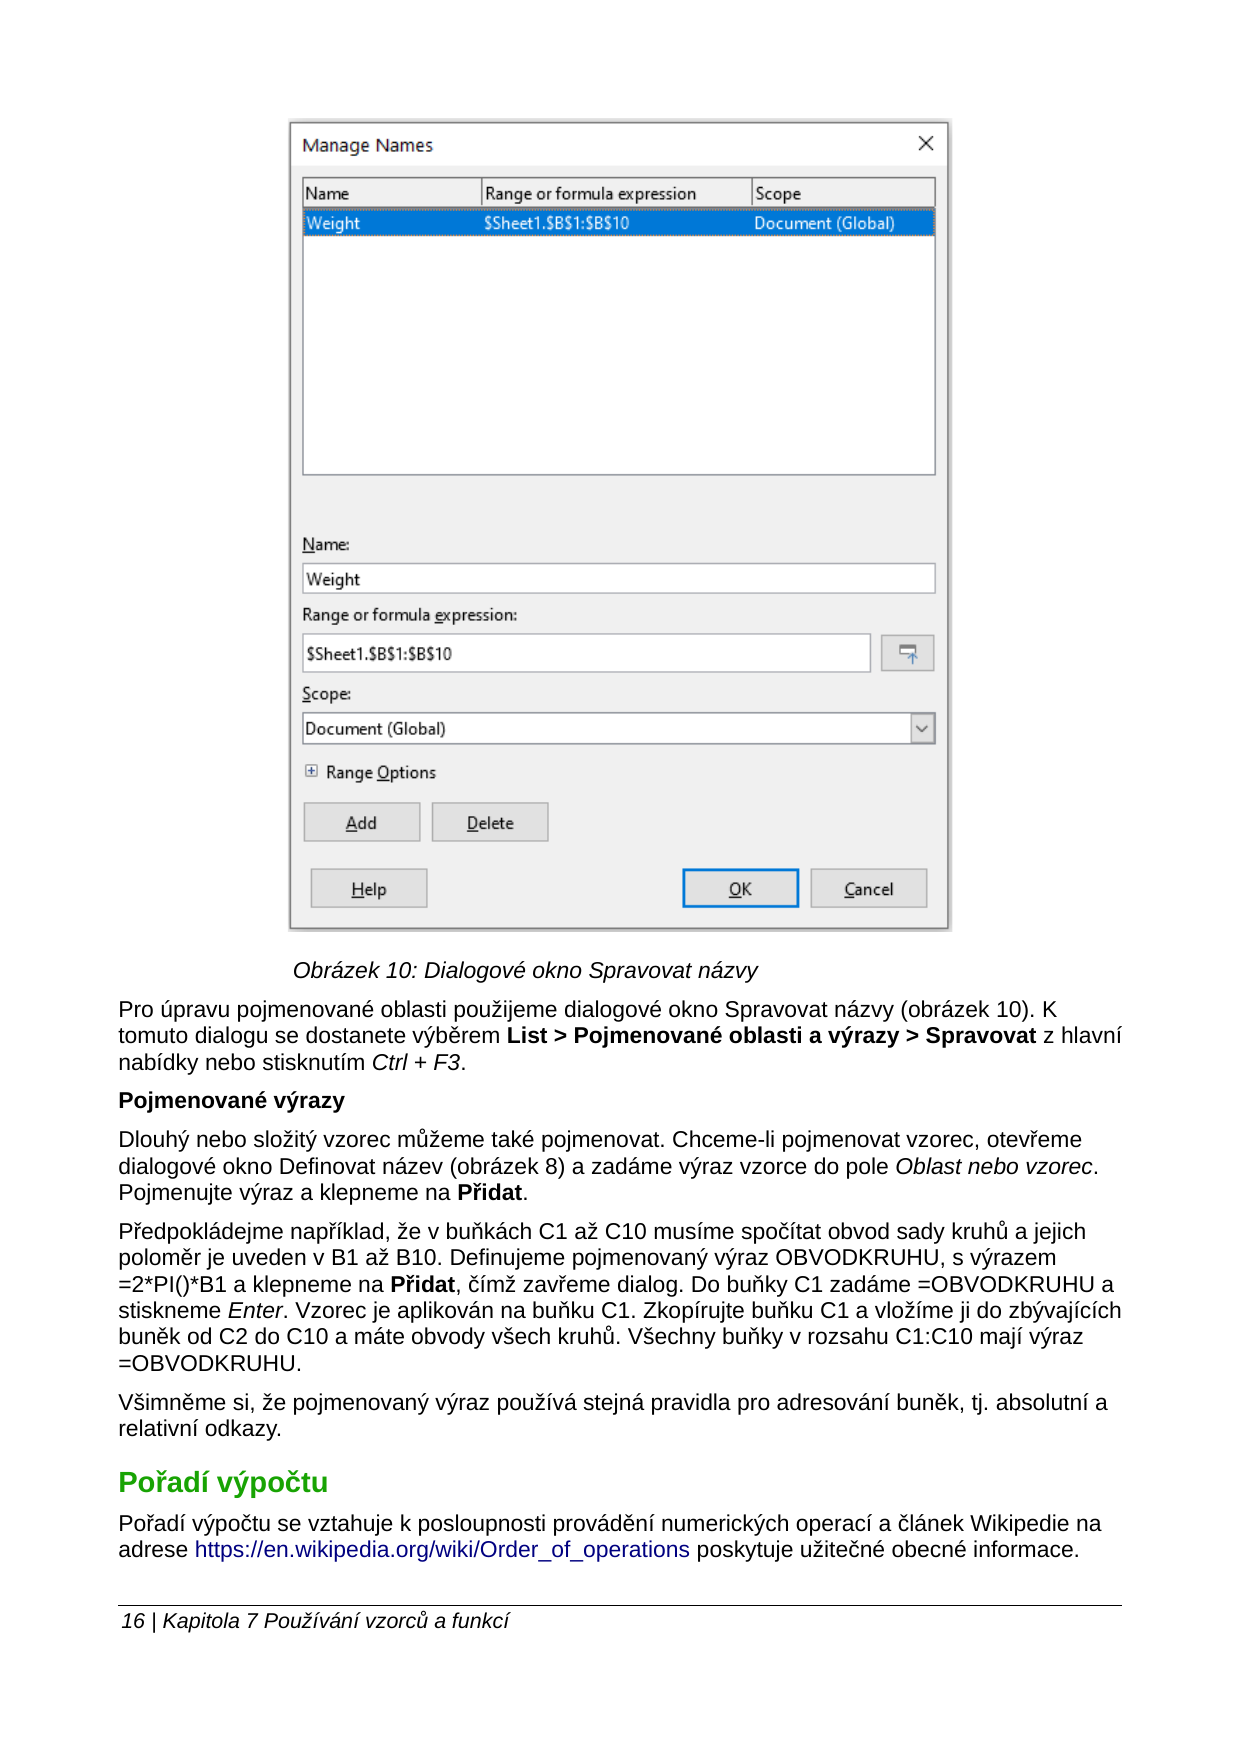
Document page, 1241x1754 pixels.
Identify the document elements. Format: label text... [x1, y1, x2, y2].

text Předpokládejme například, že v buňkách C1 až C10 musíme spočítat obvod sady kruhů a jejich poloměr je uveden v B1 až B10. Definujeme pojmenovaný výraz OBVODKRUHU, s výrazem =2*PI()*B1 a klepneme na Přidat, čímž zavřeme dialog. Do buňky C1 zadáme =OBVODKRUHU a stiskneme Enter. Vzorec je aplikován na buňku C1. Zkopírujte buňku C1 a vložíme ji do zbývajících buněk od C2 do C10 a máte obvody všech kruhů. Všechny buňky v rozsahu C1:C10 mají výraz =OBVODKRUHU. [118, 1218, 1122, 1376]
text Dlouhý nebo složitý vzorec můžeme také pojmenovat. Chceme-li pojmenovat vzorec, otevřeme dialogové okno Definovat název (obrázek 8) a zadáme výraz vzorce do pole Oblast nebo vzorec. Pojmenujte výraz a klepneme na Přidat. [118, 1126, 1122, 1205]
subtitle Pořadí výpočtu [118, 1465, 1122, 1498]
text Obrázek 10: Dialogové okno Spravovat názvy [293, 932, 948, 984]
text Pro úpravu pojmenované oblasti použijeme dialogové okno Spravovat názvy (obrázek 10). K tomuto dialogu se dostanete výběrem List > Pojmenované oblasti a výrazy > Spravovat z hlavní nabídky nebo stisknutím Ctrl + F3. [118, 996, 1122, 1075]
text Pořadí výpočtu se vztahuje k posloupnosti provádění numerických operací a článek Wikipedie na adrese https://en.wikipedia.org/wiki/Order_of_operations poskytuje užitečné obecné informace. [118, 1510, 1122, 1563]
text Všimněme si, že pojmenovaný výraz používá stejná pravidla pro adresování buněk, tj. absolutní a relativní odkazy. [118, 1388, 1122, 1441]
picture [287, 118, 953, 932]
text Pojmenované výrazy [118, 1087, 1122, 1114]
